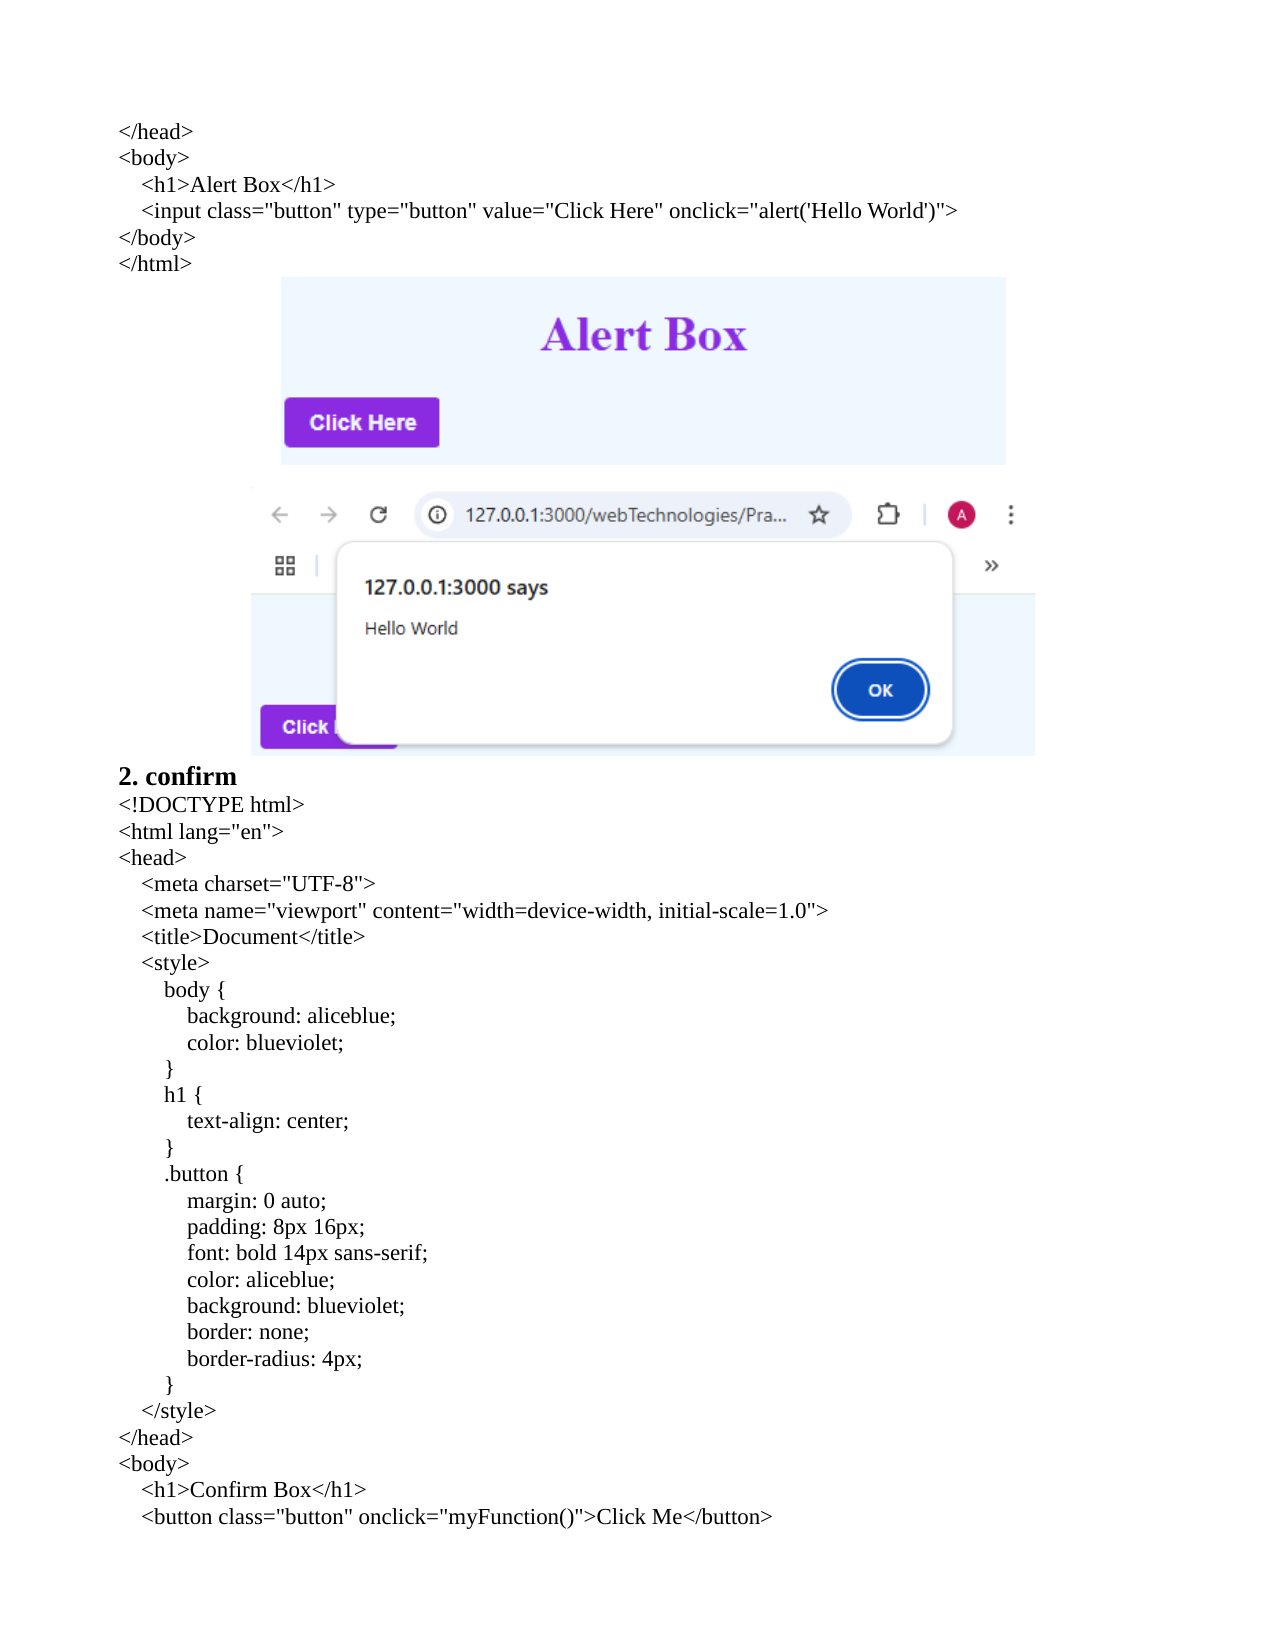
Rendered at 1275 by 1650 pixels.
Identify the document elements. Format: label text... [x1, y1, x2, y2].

text body { [118, 976, 1168, 1002]
text margin: 0 auto; [118, 1187, 1168, 1213]
text font: bold 14px sans-serif; [118, 1239, 1168, 1266]
text border-radius: 4px; [118, 1345, 1168, 1371]
text } [118, 1371, 1168, 1397]
text <head> [118, 844, 1168, 870]
text <body> [118, 1450, 1168, 1477]
text color: aliceblue; [118, 1266, 1168, 1292]
text <title>Document</title> [118, 923, 1168, 949]
text 2. confirm [118, 760, 1168, 791]
picture [280, 277, 1006, 465]
text <html lang="en"> [118, 818, 1168, 844]
text <h1>Alert Box</h1> [118, 171, 1168, 197]
text padding: 8px 16px; [118, 1213, 1168, 1239]
text <!DOCTYPE html> [118, 791, 1168, 818]
text </head> [118, 118, 1168, 144]
text <style> [118, 949, 1168, 976]
text } [118, 1055, 1168, 1081]
text } [118, 1134, 1168, 1160]
text background: aliceblue; [118, 1002, 1168, 1028]
text border: none; [118, 1318, 1168, 1345]
text <input class="button" type="button" value="Click Here" onclick="alert('Hello World')"> [118, 197, 1168, 223]
text </html> [118, 250, 1168, 276]
text </style> [118, 1397, 1168, 1424]
text text-align: center; [118, 1108, 1168, 1134]
picture [251, 487, 1036, 756]
text h1 { [118, 1081, 1168, 1108]
text </body> [118, 223, 1168, 250]
text color: blueviolet; [118, 1028, 1168, 1055]
text </head> [118, 1424, 1168, 1450]
text .button { [118, 1160, 1168, 1187]
text <h1>Confirm Box</h1> [118, 1477, 1168, 1503]
text <meta charset="UTF-8"> [118, 870, 1168, 897]
text <meta name="viewport" content="width=device-width, initial-scale=1.0"> [118, 897, 1168, 923]
text <body> [118, 144, 1168, 171]
text background: blueviolet; [118, 1292, 1168, 1318]
text <button class="button" onclick="myFunction()">Click Me</button> [118, 1503, 1168, 1529]
